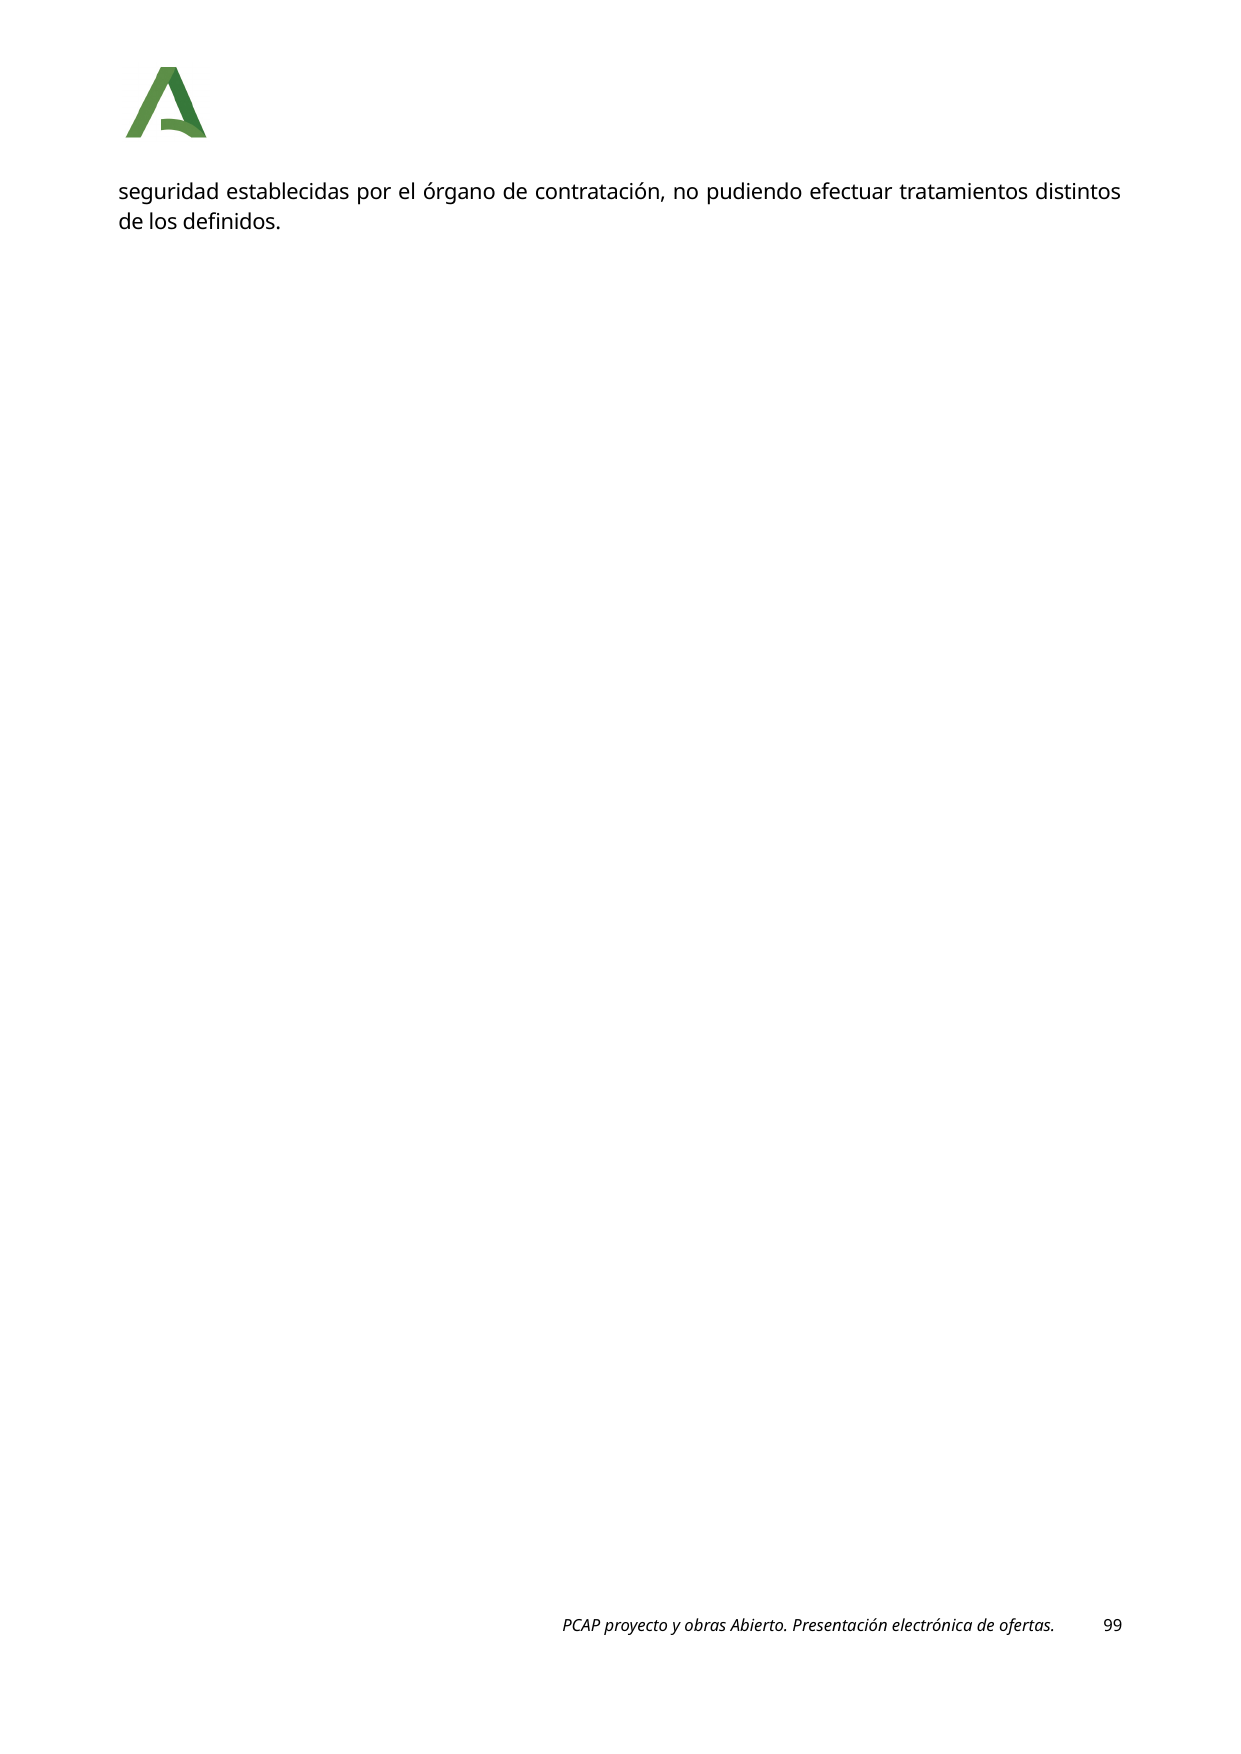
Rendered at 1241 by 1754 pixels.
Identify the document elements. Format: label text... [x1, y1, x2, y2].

picture [121, 62, 210, 142]
text seguridad establecidas por el órgano de contratación, no pudiendo efectuar tratamientos distintos de los definidos. [118, 176, 1122, 236]
